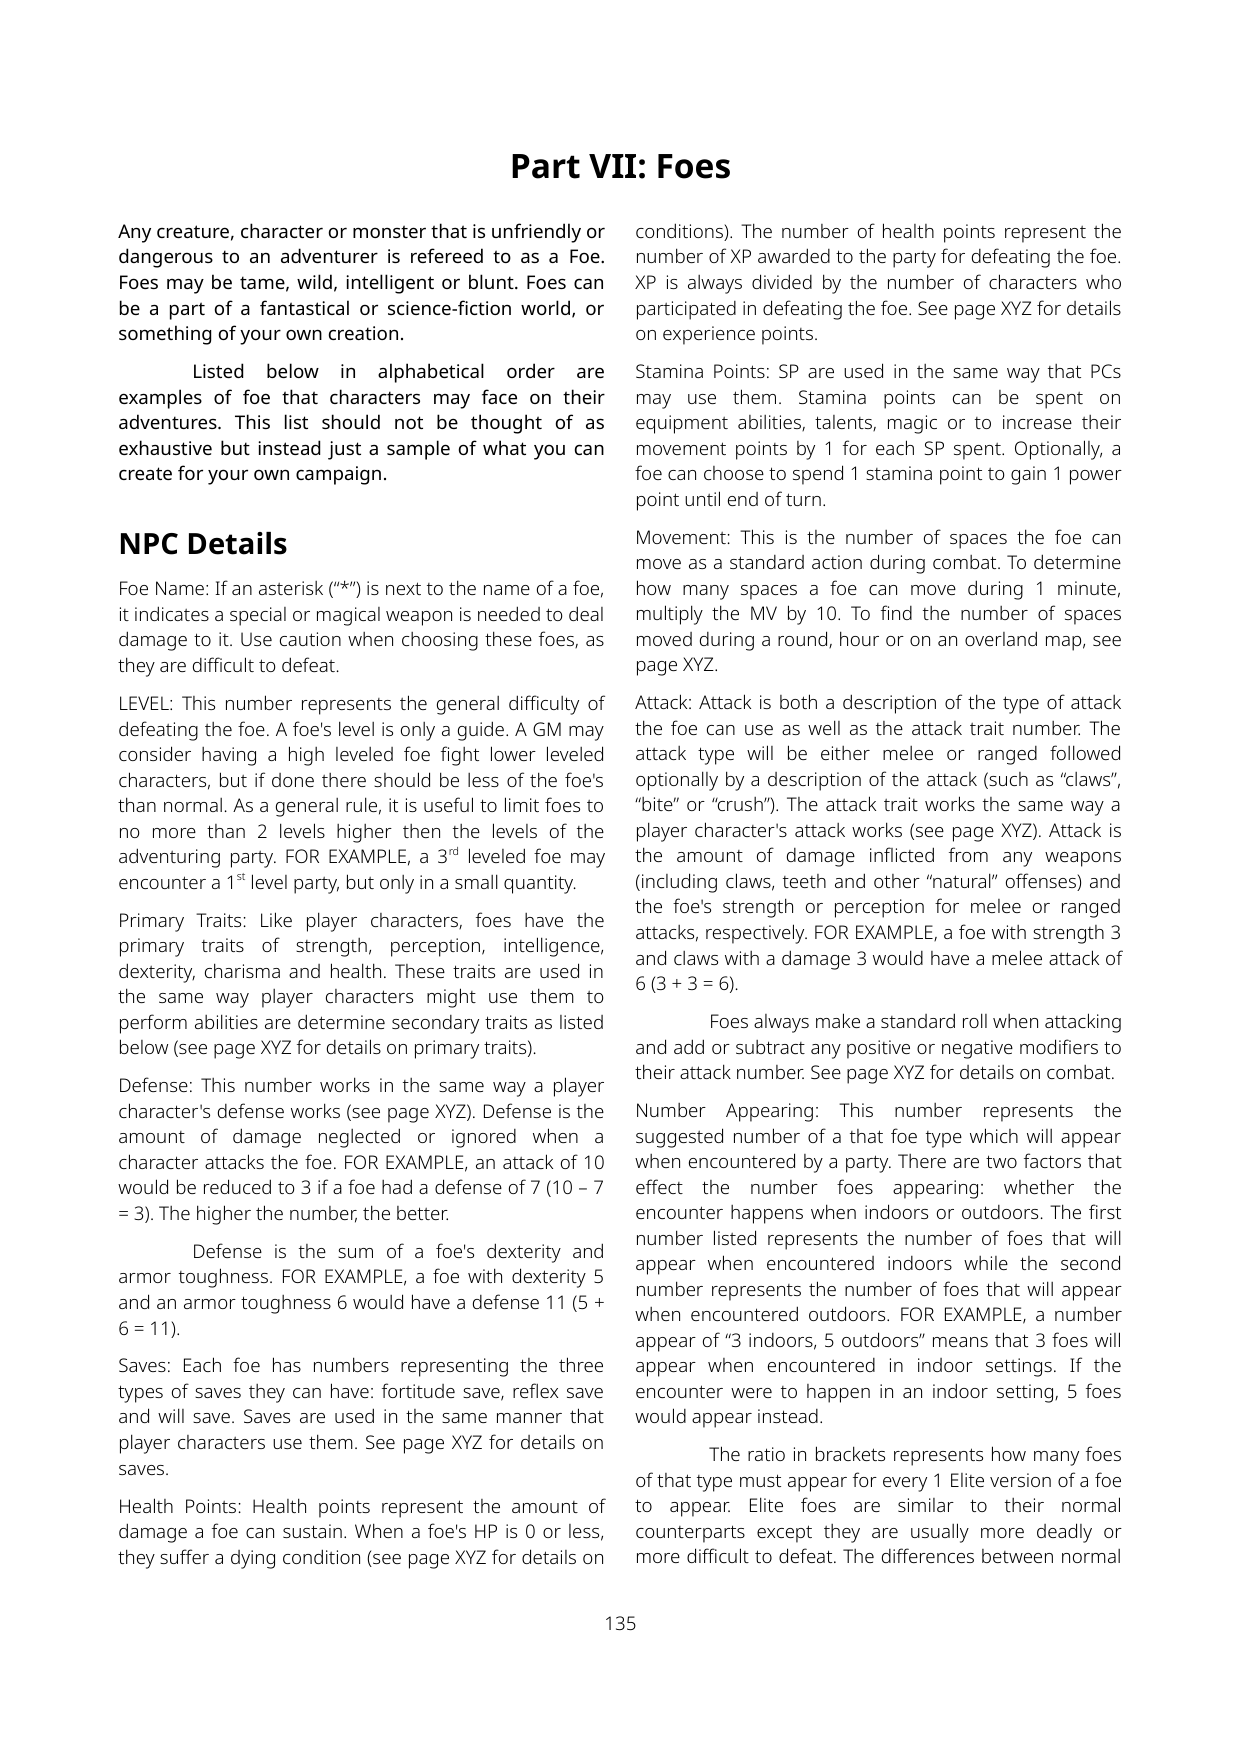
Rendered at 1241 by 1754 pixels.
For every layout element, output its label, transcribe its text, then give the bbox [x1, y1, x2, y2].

text Movement: This is the number of spaces the foe can move as a standard action during combat. To determine how many spaces a foe can move during 1 minute, multiply the MV by 10. To find the number of spaces moved during a round, hour or on an overland map, see page XYZ. [635, 524, 1122, 677]
text Saves: Each foe has numbers representing the three types of saves they can have: fortitude save, reflex save and will save. Saves are used in the same manner that player characters use them. See page XYZ for details on saves. [118, 1353, 605, 1480]
text Attack: Attack is both a description of the type of attack the foe can use as well as the attack trait number. The attack type will be either melee or ranged followed optionally by a description of the attack (such as “claws”, “bite” or “crush”). The attack trait works the same way a player character's attack works (see page XYZ). Attack is the amount of damage inflicted from any weapons (including claws, teeth and other “natural” offenses) and the foe's strength or perception for melee or ranged attacks, respectively. FOR EXAMPLE, a foe with strength 3 and claws with a damage 3 would have a melee attack of 6 (3 + 3 = 6). [635, 690, 1122, 996]
text Foe Name: If an asterisk (“*”) is next to the name of a foe, it indicates a special or magical weapon is needed to deal damage to it. Use caution when choosing these foes, as they are difficult to defeat. [118, 576, 605, 678]
text Health Points: Health points represent the amount of damage a foe can sustain. When a foe's HP is 0 or less, they suffer a dying condition (see page XYZ for details on [118, 1493, 605, 1569]
text Foes always make a standard roll when attacking and add or subtract any positive or negative modifiers to their attack number. See page XYZ for details on combat. [635, 1008, 1122, 1085]
text Defense: This number works in the same way a player character's defense works (see page XYZ). Defense is the amount of damage neglected or ignored when a character attacks the foe. FOR EXAMPLE, an attack of 10 would be reduced to 3 if a foe had a defense of 7 (10 – 7 = 3). The higher the number, the better. [118, 1073, 605, 1226]
text Number Appearing: This number represents the suggested number of a that foe type which will appear when encountered by a party. There are two factors that effect the number foes appearing: whether the encounter happens when indoors or outdoors. The first number listed represents the number of foes that will appear when encountered indoors while the second number represents the number of foes that will appear when encountered outdoors. FOR EXAMPLE, a number appear of “3 indoors, 5 outdoors” means that 3 foes will appear when encountered in indoor settings. If the encounter were to happen in an indoor setting, 5 foes would appear instead. [635, 1097, 1122, 1429]
text Defense is the sum of a foe's dexterity and armor toughness. FOR EXAMPLE, a foe with dexterity 5 and an armor toughness 6 would have a defense 11 (5 + 6 = 11). [118, 1238, 605, 1340]
text Any creature, character or monster that is unfriendly or dangerous to an adventurer is refereed to as a Foe. Foes may be tame, wild, intelligent or blunt. Foes can be a part of a fantastical or science-fiction world, or something of your own creation. [118, 218, 605, 346]
subtitle NPC Details [118, 523, 605, 563]
text Listed below in alphabetical order are examples of foe that characters may face on their adventures. This list should not be thought of as exhaustive but instead just a sample of what you can create for your own campaign. [118, 358, 605, 486]
text Primary Traits: Like player characters, foes have the primary traits of strength, perception, intelligence, dexterity, charisma and health. These traits are used in the same way player characters might use them to perform abilities are determine secondary traits as listed below (see page XYZ for details on primary traits). [118, 907, 605, 1060]
text LEVEL: This number represents the general difficulty of defeating the foe. A foe's level is only a guide. A GM may consider having a high leveled foe fight lower leveled characters, but if done there should be less of the foe's than normal. As a general rule, it is useful to limit foes to no more than 2 levels higher then the levels of the adventuring party. FOR EXAMPLE, a 3rd leveled foe may encounter a 1st level party, but only in a small quantity. [118, 690, 605, 894]
text Stamina Points: SP are used in the same way that PCs may use them. Stamina points can be spent on equipment abilities, talents, magic or to increase their movement points by 1 for each SP spent. Optionally, a foe can choose to spend 1 stamina point to gain 1 power point until end of turn. [635, 358, 1122, 512]
text The ratio in brackets represents how many foes of that type must appear for every 1 Elite version of a foe to appear. Elite foes are similar to their normal counterparts except they are usually more deadly or more difficult to defeat. The differences between normal [635, 1442, 1122, 1569]
text conditions). The number of health points represent the number of XP awarded to the party for defeating the foe. XP is always divided by the number of characters who participated in defeating the foe. See page XYZ for details on experience points. [635, 218, 1122, 346]
